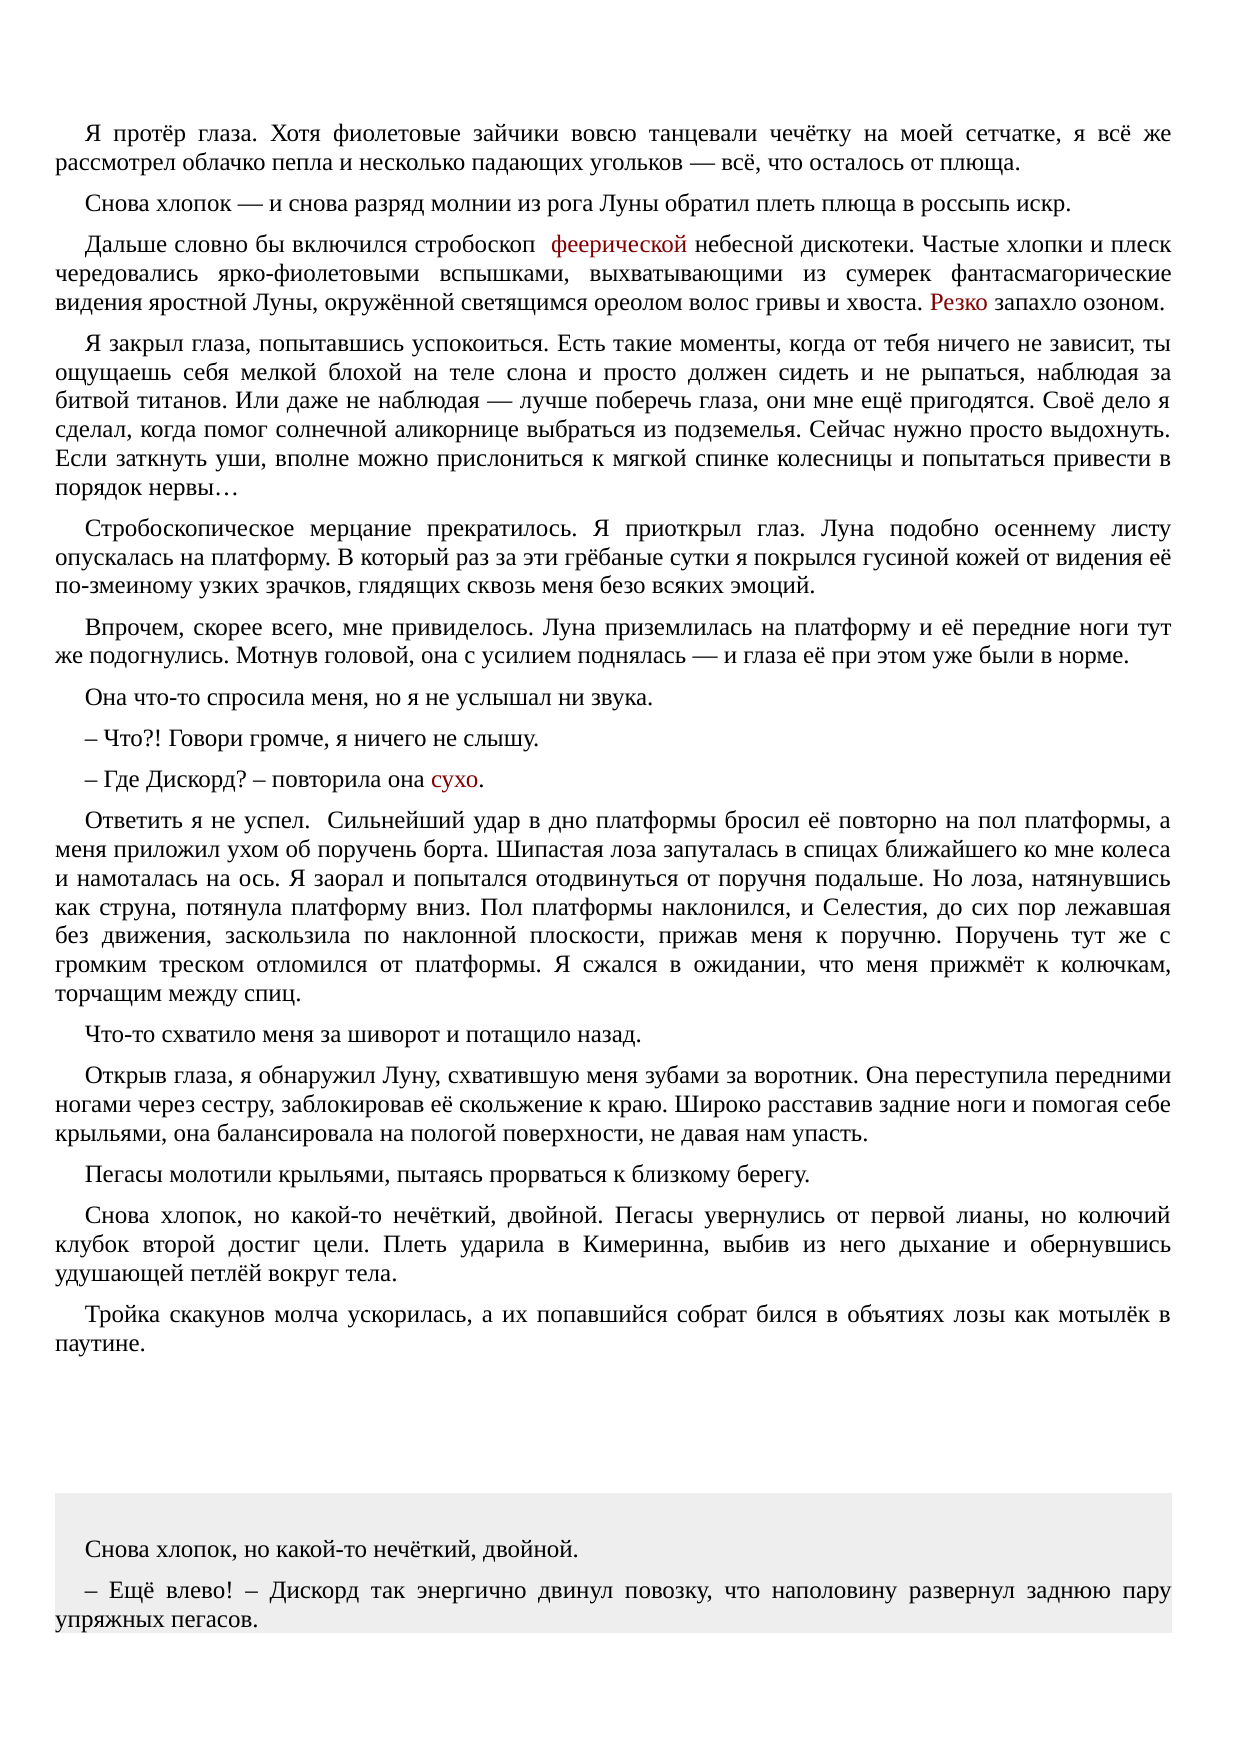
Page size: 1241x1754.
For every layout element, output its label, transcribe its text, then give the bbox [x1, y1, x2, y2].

text Я протёр глаза. Хотя фиолетовые зайчики вовсю танцевали чечётку на моей сетчатке, я всё же рассмотрел облачко пепла и несколько падающих угольков — всё, что осталось от плюща. [55, 118, 1172, 176]
text Ответить я не успел. Сильнейший удар в дно платформы бросил её повторно на пол платформы, а меня приложил ухом об поручень борта. Шипастая лоза запуталась в спицах ближайшего ко мне колеса и намоталась на ось. Я заорал и попытался отодвинуться от поручня подальше. Но лоза, натянувшись как струна, потянула платформу вниз. Пол платформы наклонился, и Селестия, до сих пор лежавшая без движения, заскользила по наклонной плоскости, прижав меня к поручню. Поручень тут же с громким треском отломился от платформы. Я сжался в ожидании, что меня прижмёт к колючкам, торчащим между спиц. [55, 806, 1172, 1007]
text Я закрыл глаза, попытавшись успокоиться. Есть такие моменты, когда от тебя ничего не зависит, ты ощущаешь себя мелкой блохой на теле слона и просто должен сидеть и не рыпаться, наблюдая за битвой титанов. Или даже не наблюдая — лучше поберечь глаза, они мне ещё пригодятся. Своё дело я сделал, когда помог солнечной аликорнице выбраться из подземелья. Сейчас нужно просто выдохнуть. Если заткнуть уши, вполне можно прислониться к мягкой спинке колесницы и попытаться привести в порядок нервы… [55, 328, 1172, 501]
text – Что?! Говори громче, я ничего не слышу. [55, 723, 1172, 752]
text Стробоскопическое мерцание прекратилось. Я приоткрыл глаз. Луна подобно осеннему листу опускалась на платформу. В который раз за эти грёбаные сутки я покрылся гусиной кожей от видения её по-змеиному узких зрачков, глядящих сквозь меня безо всяких эмоций. [55, 513, 1172, 599]
text – Ещё влево! – Дискорд так энергично двинул повозку, что наполовину развернул заднюю пару упряжных пегасов. [55, 1576, 1172, 1633]
text Снова хлопок, но какой-то нечёткий, двойной. Пегасы увернулись от первой лианы, но колючий клубок второй достиг цели. Плеть ударила в Кимеринна, выбив из него дыхание и обернувшись удушающей петлёй вокруг тела. [55, 1201, 1172, 1287]
text Снова хлопок — и снова разряд молнии из рога Луны обратил плеть плюща в россыпь искр. [55, 188, 1172, 217]
text Снова хлопок, но какой-то нечёткий, двойной. [55, 1534, 1172, 1563]
text Дальше словно бы включился стробоскоп феерической небесной дискотеки. Частые хлопки и плеск чередовались ярко-фиолетовыми вспышками, выхватывающими из сумерек фантасмагорические видения яростной Луны, окружённой светящимся ореолом волос гривы и хвоста. Резко запахло озоном. [55, 229, 1172, 316]
text Пегасы молотили крыльями, пытаясь прорваться к близкому берегу. [55, 1159, 1172, 1188]
text Тройка скакунов молча ускорилась, а их попавшийся собрат бился в объятиях лозы как мотылёк в паутине. [55, 1299, 1172, 1357]
text Открыв глаза, я обнаружил Луну, схватившую меня зубами за воротник. Она переступила передними ногами через сестру, заблокировав её скольжение к краю. Широко расставив задние ноги и помогая себе крыльями, она балансировала на пологой поверхности, не давая нам упасть. [55, 1061, 1172, 1147]
text Она что-то спросила меня, но я не услышал ни звука. [55, 682, 1172, 711]
text Впрочем, скорее всего, мне привиделось. Луна приземлилась на платформу и её передние ноги тут же подогнулись. Мотнув головой, она с усилием поднялась — и глаза её при этом уже были в норме. [55, 612, 1172, 669]
text Что-то схватило меня за шиворот и потащило назад. [55, 1019, 1172, 1048]
text – Где Дискорд? – повторила она сухо. [55, 764, 1172, 793]
